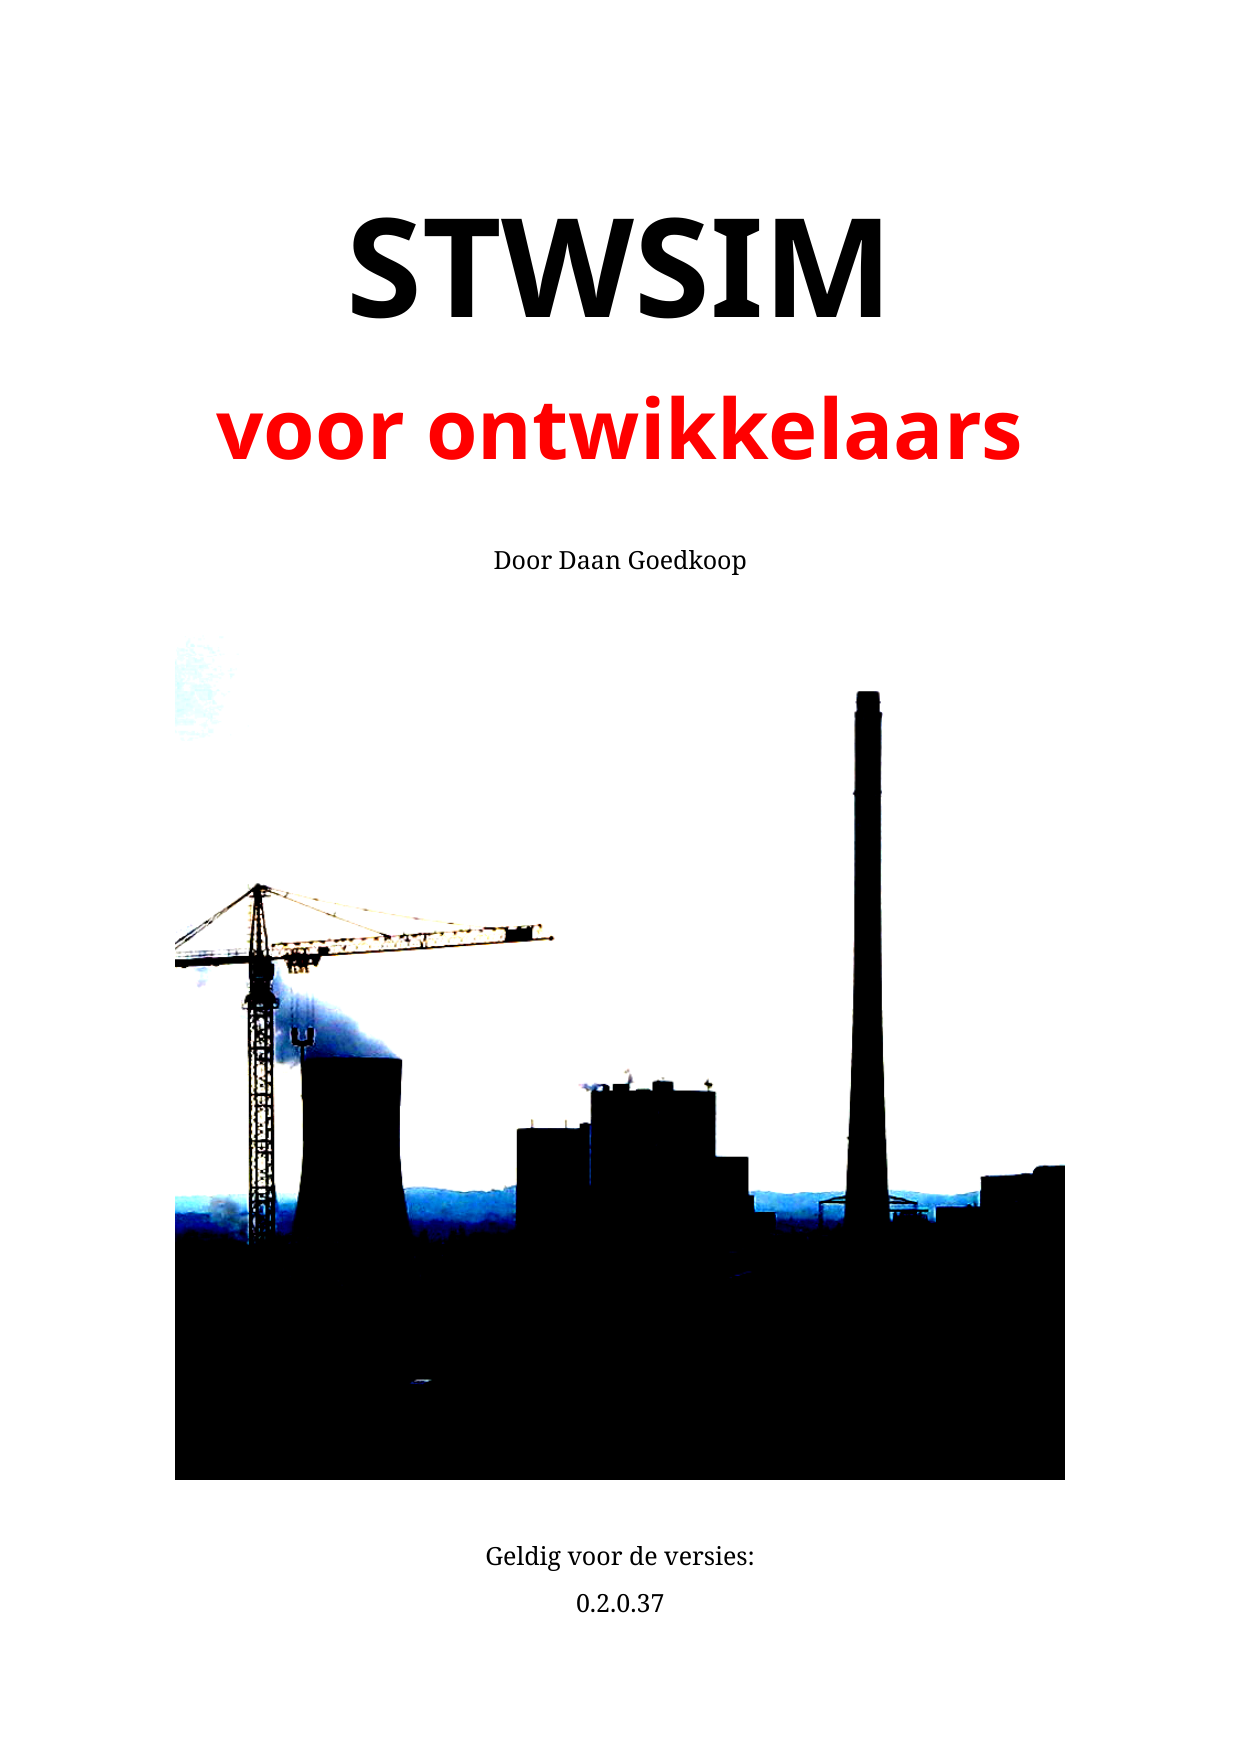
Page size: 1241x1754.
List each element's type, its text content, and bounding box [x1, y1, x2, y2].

text Geldig voor de versies: [118, 1539, 1122, 1573]
text voor ontwikkelaars [118, 370, 1122, 484]
text STWSIM [118, 171, 1122, 358]
text 0.2.0.37 [118, 1585, 1122, 1619]
text Door Daan Goedkoop [118, 543, 1122, 577]
